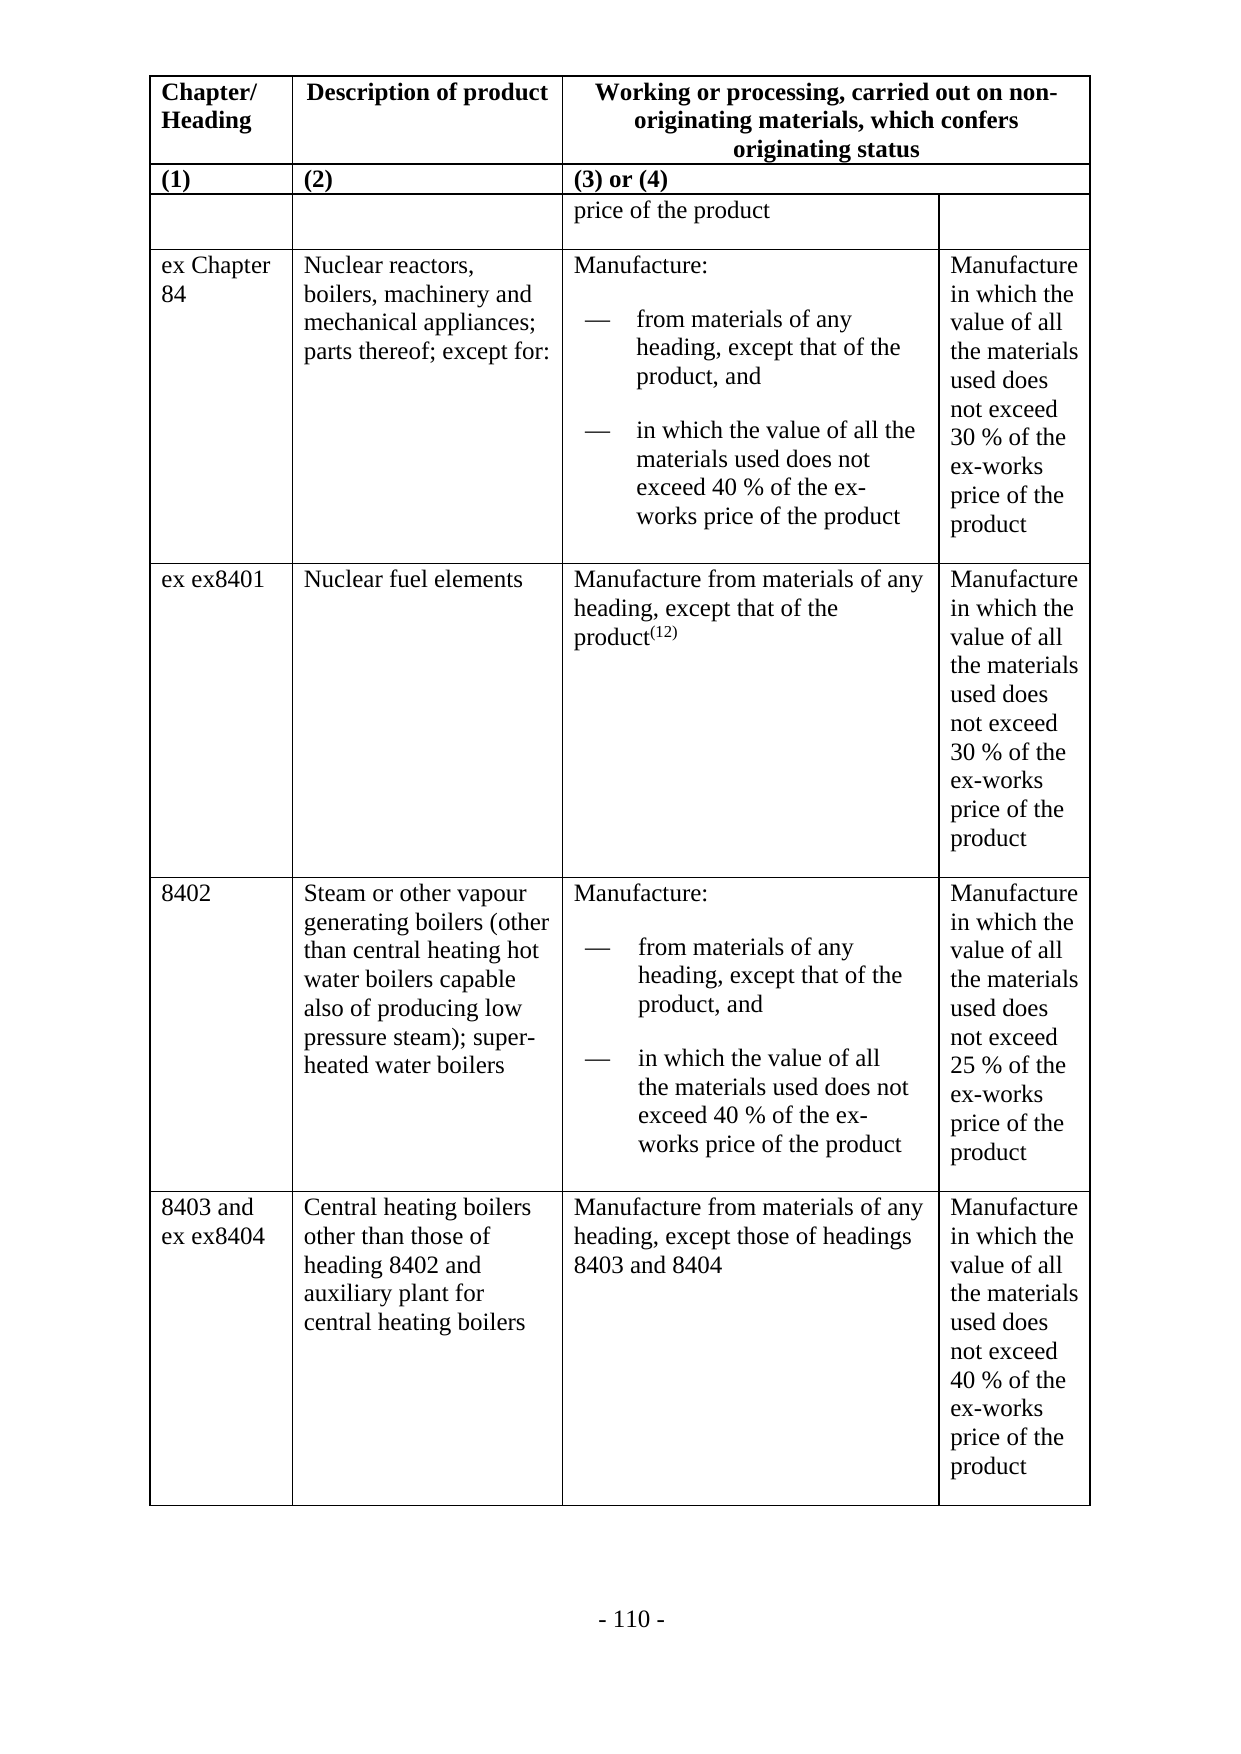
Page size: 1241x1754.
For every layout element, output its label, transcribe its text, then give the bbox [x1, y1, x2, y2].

table_header Working or processing, carried out on non-originating materials, which confers originating status [563, 77, 1089, 163]
table_cell Manufacture from materials of any heading, except those of headings 8403 and 8404 [563, 1192, 938, 1505]
table_header — [574, 304, 625, 415]
table_header from materials of any heading, except that of the product, and [627, 932, 928, 1043]
table_cell Nuclear fuel elements [293, 564, 562, 877]
table_cell Steam or other vapour generating boilers (other than central heating hot water boilers capable also of producing low pressure steam); super-heated water boilers [293, 878, 562, 1191]
table_cell Nuclear reactors, boilers, machinery and mechanical appliances; parts thereof; except for: [293, 250, 562, 562]
table_cell Manufacture from materials of any heading, except that of the product(12) [563, 564, 938, 877]
table_cell 8402 [151, 878, 292, 1191]
table_cell Manufacture in which the value of all the materials used does not exceed 25 % of the ex-works price of the product [940, 878, 1089, 1191]
table_cell (2) [293, 165, 562, 193]
table_cell Manufacture: [563, 250, 938, 562]
table_cell 8403 and ex ex8404 [151, 1192, 292, 1505]
table_cell — [574, 415, 625, 555]
table_cell Central heating boilers other than those of heading 8402 and auxiliary plant for central heating boilers [293, 1192, 562, 1505]
table_cell (3) or (4) [563, 165, 1089, 193]
table_cell [293, 195, 562, 248]
table_header from materials of any heading, except that of the product, and [625, 304, 928, 415]
table_header Description of product [293, 77, 562, 163]
table_cell Manufacture in which the value of all the materials used does not exceed 40 % of the ex-works price of the product [940, 1192, 1089, 1505]
table_header Chapter/ Heading [151, 77, 292, 163]
table_header — [574, 932, 627, 1043]
table_cell [940, 195, 1089, 248]
table_cell Manufacture: [563, 878, 938, 1191]
table_cell ex ex8401 [151, 564, 292, 877]
table_cell [151, 195, 292, 248]
table_cell Manufacture in which the value of all the materials used does not exceed 30 % of the ex-works price of the product [940, 250, 1089, 562]
table_cell in which the value of all the materials used does not exceed 40 % of the ex-works price of the product [625, 415, 928, 555]
table_cell in which the value of all the materials used does not exceed 40 % of the ex-works price of the product [627, 1043, 928, 1183]
table_cell Manufacture in which the value of all the materials used does not exceed 30 % of the ex-works price of the product [940, 564, 1089, 877]
table_cell — [574, 1043, 627, 1183]
table_cell price of the product [563, 195, 938, 248]
table_cell ex Chapter 84 [151, 250, 292, 562]
table_cell (1) [151, 165, 292, 193]
